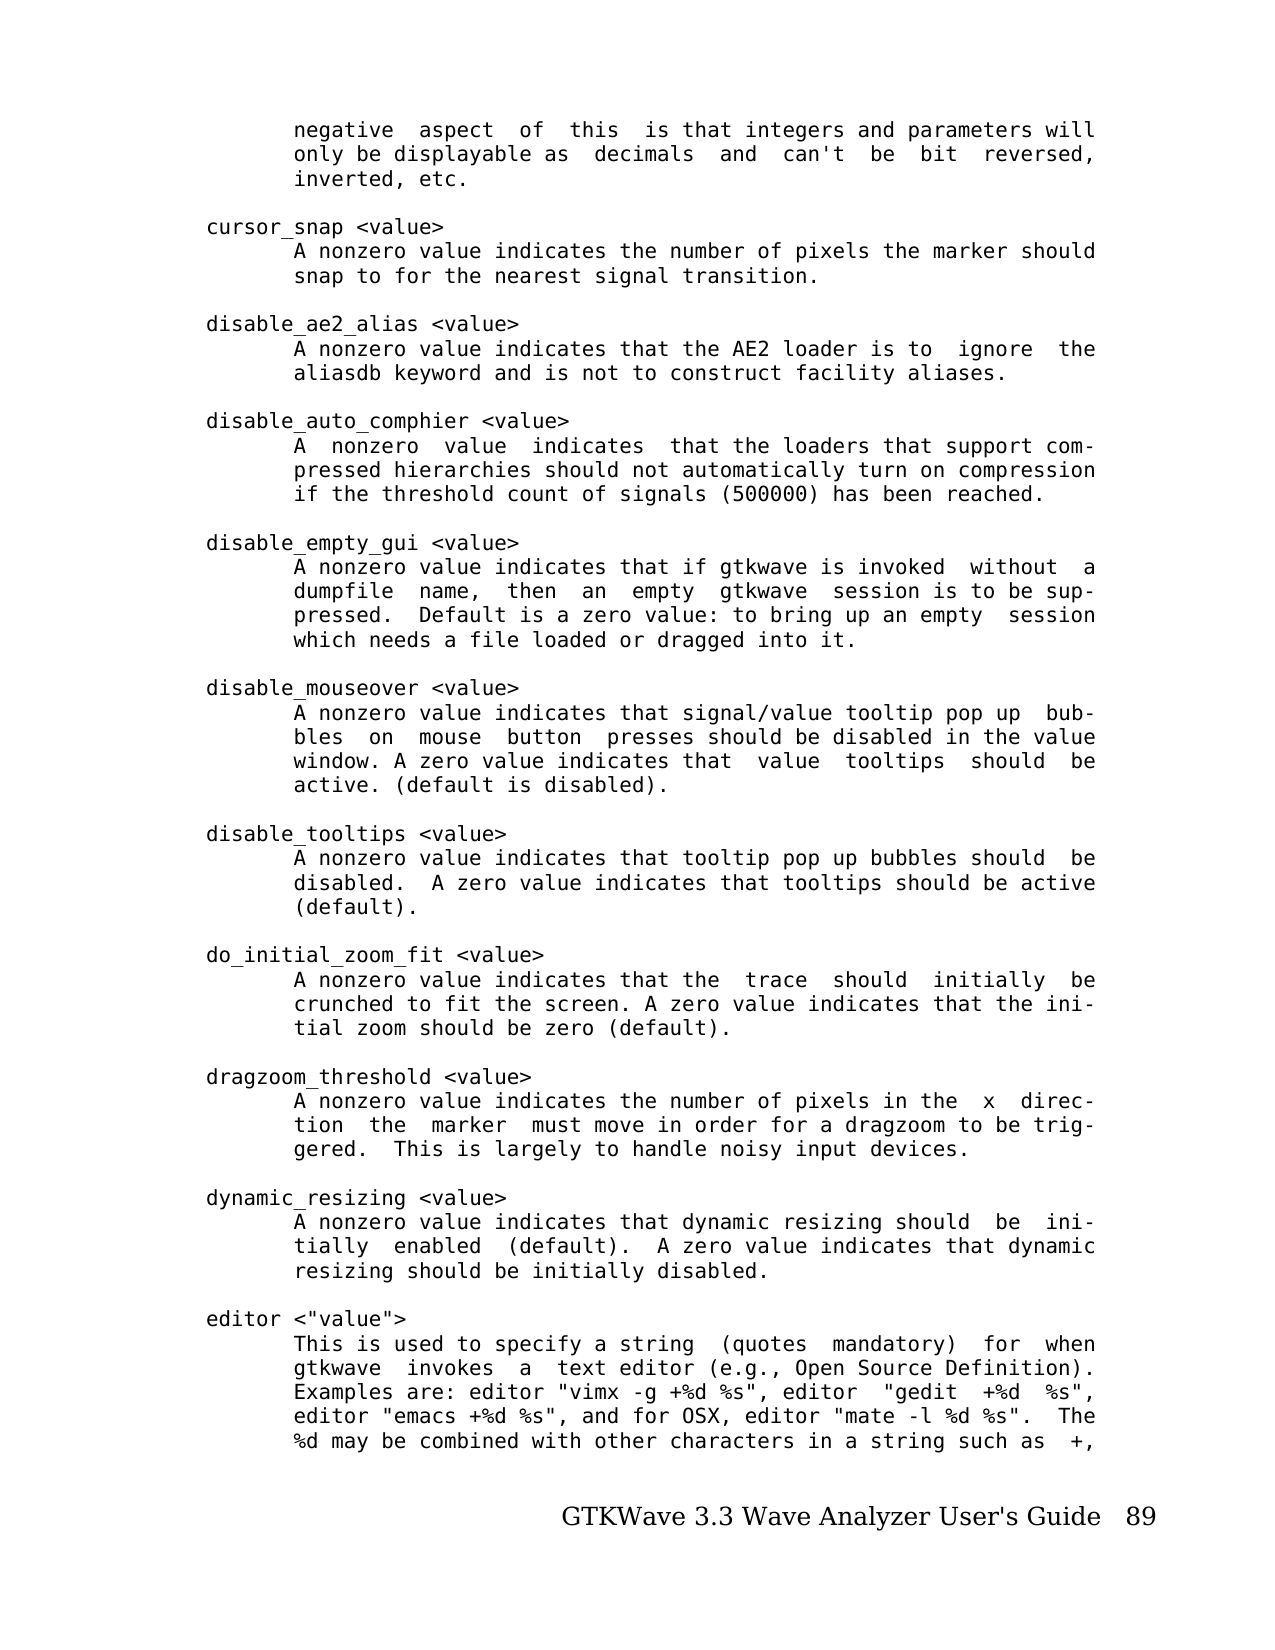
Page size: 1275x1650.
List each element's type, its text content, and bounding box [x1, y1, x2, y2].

text bles on mouse button presses should be disabled in the value [118, 725, 1157, 749]
text A nonzero value indicates that the AE2 loader is to ignore the [118, 337, 1157, 361]
text tially enabled (default). A zero value indicates that dynamic [118, 1234, 1157, 1259]
text snap to for the nearest signal transition. [118, 264, 1157, 288]
text %d may be combined with other characters in a string such as +, [118, 1429, 1157, 1453]
text A nonzero value indicates that if gtkwave is invoked without a [118, 555, 1157, 579]
text if the threshold count of signals (500000) has been reached. [118, 482, 1157, 506]
text inverted, etc. [118, 167, 1157, 191]
text which needs a file loaded or dragged into it. [118, 628, 1157, 652]
text active. (default is disabled). [118, 773, 1157, 798]
text disable_mouseover <value> [118, 676, 1157, 701]
text only be displayable as decimals and can't be bit reversed, [118, 142, 1157, 167]
text A nonzero value indicates the number of pixels in the x direc- [118, 1089, 1157, 1113]
text A nonzero value indicates that dynamic resizing should be ini- [118, 1210, 1157, 1234]
text crunched to fit the screen. A zero value indicates that the ini- [118, 992, 1157, 1016]
text pressed hierarchies should not automatically turn on compression [118, 458, 1157, 482]
text resizing should be initially disabled. [118, 1259, 1157, 1283]
text pressed. Default is a zero value: to bring up an empty session [118, 603, 1157, 628]
text A nonzero value indicates that signal/value tooltip pop up bub- [118, 701, 1157, 725]
text A nonzero value indicates that the loaders that support com‐ [118, 434, 1157, 458]
text disable_ae2_alias <value> [118, 312, 1157, 337]
text editor "emacs +%d %s", and for OSX, editor "mate -l %d %s". The [118, 1404, 1157, 1429]
text disabled. A zero value indicates that tooltips should be active [118, 871, 1157, 895]
text dumpfile name, then an empty gtkwave session is to be sup- [118, 579, 1157, 603]
text (default). [118, 895, 1157, 919]
text editor <"value"> [118, 1307, 1157, 1332]
text disable_auto_comphier <value> [118, 409, 1157, 434]
text gtkwave invokes a text editor (e.g., Open Source Definition). [118, 1356, 1157, 1380]
text aliasdb keyword and is not to construct facility aliases. [118, 361, 1157, 385]
text window. A zero value indicates that value tooltips should be [118, 749, 1157, 773]
text cursor_snap <value> [118, 215, 1157, 239]
text tial zoom should be zero (default). [118, 1016, 1157, 1040]
text dynamic_resizing <value> [118, 1186, 1157, 1210]
text Examples are: editor "vimx -g +%d %s", editor "gedit +%d %s", [118, 1380, 1157, 1404]
text A nonzero value indicates that the trace should initially be [118, 968, 1157, 992]
text dragzoom_threshold <value> [118, 1065, 1157, 1089]
text negative aspect of this is that integers and parameters will [118, 118, 1157, 142]
text disable_empty_gui <value> [118, 531, 1157, 555]
text do_initial_zoom_fit <value> [118, 943, 1157, 968]
text gered. This is largely to handle noisy input devices. [118, 1137, 1157, 1162]
text disable_tooltips <value> [118, 822, 1157, 846]
text This is used to specify a string (quotes mandatory) for when [118, 1332, 1157, 1356]
text A nonzero value indicates that tooltip pop up bubbles should be [118, 846, 1157, 871]
text A nonzero value indicates the number of pixels the marker should [118, 239, 1157, 264]
text tion the marker must move in order for a dragzoom to be trig- [118, 1113, 1157, 1137]
